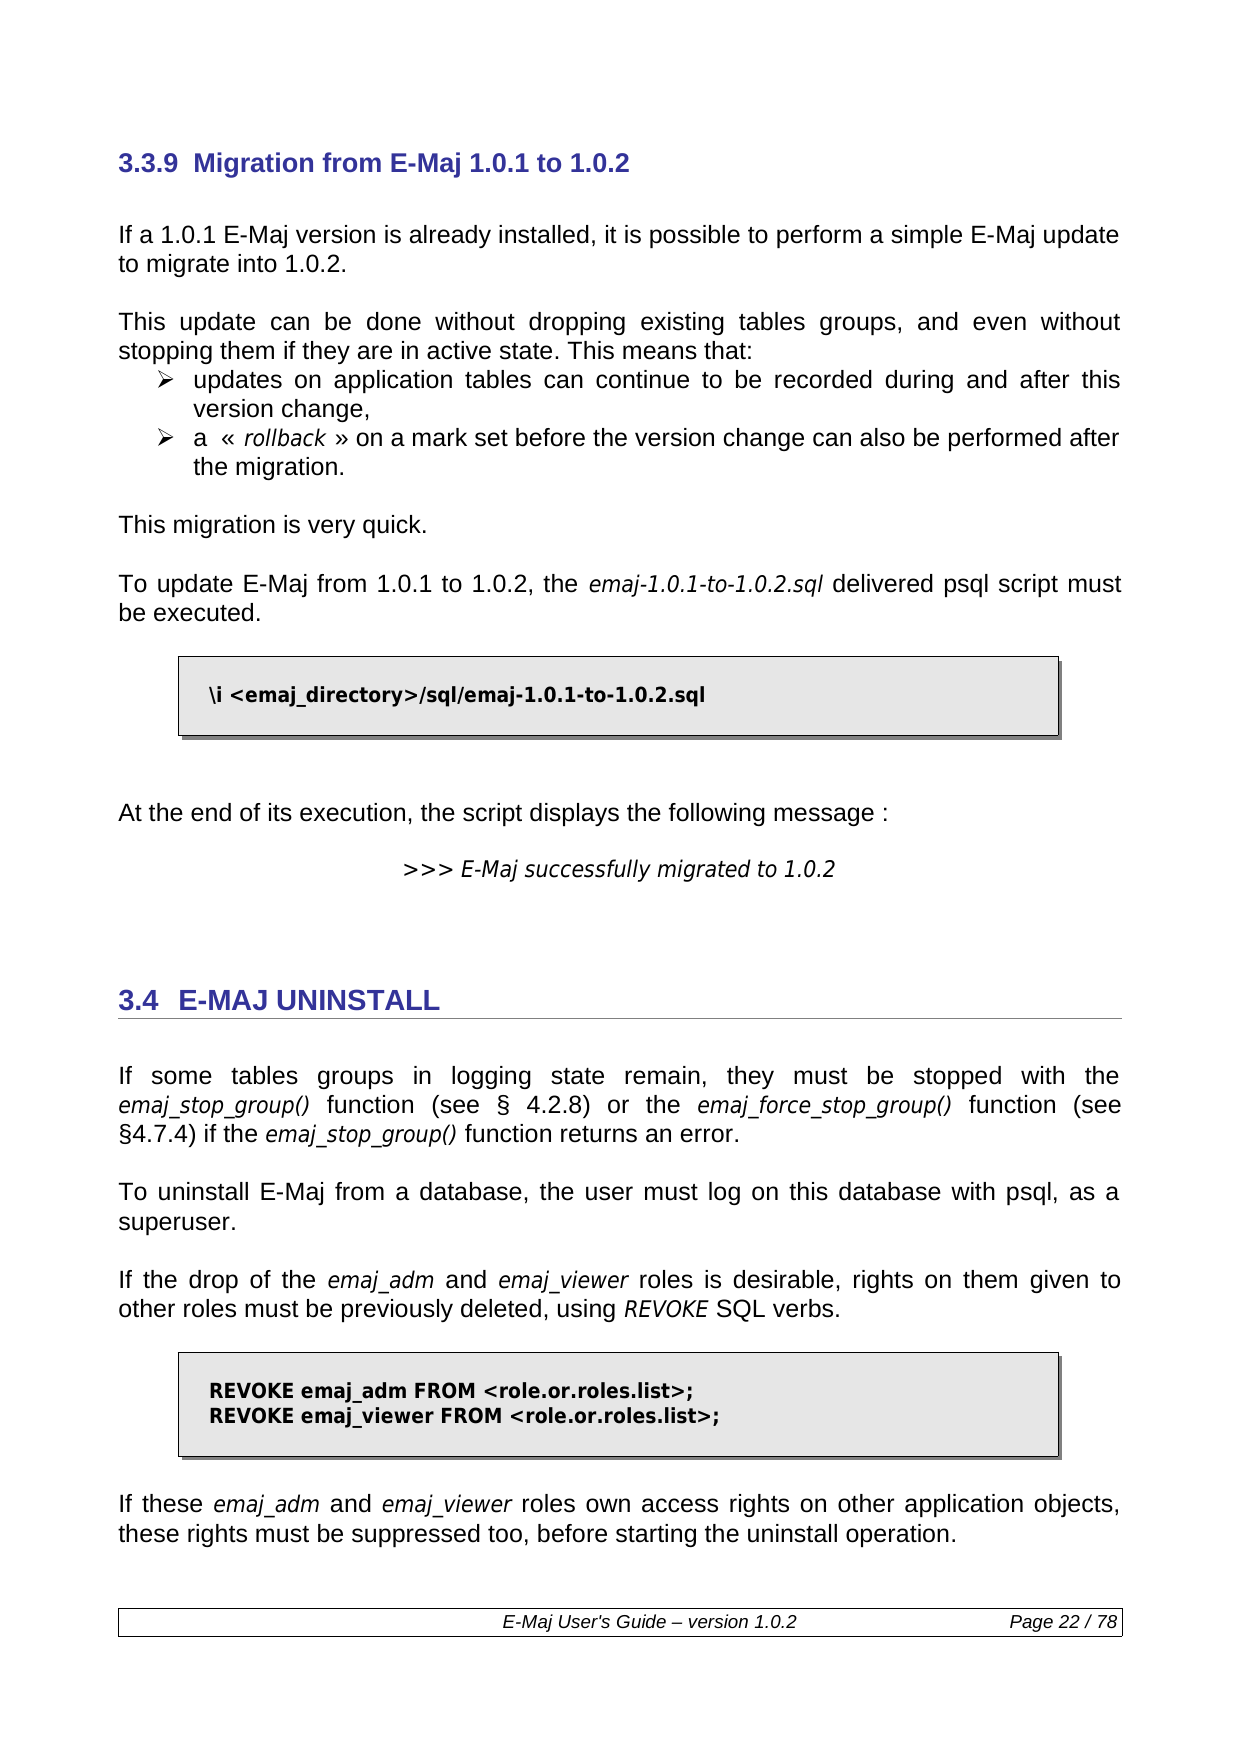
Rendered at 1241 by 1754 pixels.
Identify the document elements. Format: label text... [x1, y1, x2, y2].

text If these emaj_adm and emaj_viewer roles own access rights on other application objects, these rights must be suppressed too, before starting the uninstall operation. [118, 1489, 1122, 1547]
text To update E-Maj from 1.0.1 to 1.0.2, the emaj-1.0.1-to-1.0.2.sql delivered psql script must be executed. [118, 568, 1122, 627]
list updates on application tables can continue to be recorded during and after this version change, [156, 365, 1122, 423]
subtitle E-Maj uninstall [118, 983, 1122, 1018]
text This migration is very quick. [118, 510, 1122, 539]
text If the drop of the emaj_adm and emaj_viewer roles is desirable, rights on them given to other roles must be previously deleted, using REVOKE SQL verbs. [118, 1264, 1122, 1323]
text \i <emaj_directory>/sql/emaj-1.0.1-to-1.0.2.sql [179, 680, 1058, 705]
subtitle Migration from E-Maj 1.0.1 to 1.0.2 [118, 147, 1122, 178]
text To uninstall E-Maj from a database, the user must log on this database with psql, as a superuser. [118, 1177, 1122, 1235]
text At the end of its execution, the script displays the following message : [118, 798, 1122, 827]
list a « rollback » on a mark set before the version change can also be performed after the migration. [156, 423, 1122, 481]
text If some tables groups in logging state remain, they must be stopped with the emaj_stop_group() function (see § 4.2.8) or the emaj_force_stop_group() function (see §4.7.4) if the emaj_stop_group() function returns an error. [118, 1061, 1122, 1148]
text REVOKE emaj_adm FROM <role.or.roles.list>; [179, 1376, 1058, 1401]
text REVOKE emaj_viewer FROM <role.or.roles.list>; [179, 1401, 1058, 1425]
text If a 1.0.1 E-Maj version is already installed, it is possible to perform a simple E-Maj update to migrate into 1.0.2. [118, 220, 1122, 278]
text This update can be done without dropping existing tables groups, and even without stopping them if they are in active state. This means that: [118, 307, 1122, 365]
text >>> E-Maj successfully migrated to 1.0.2 [118, 856, 1122, 883]
